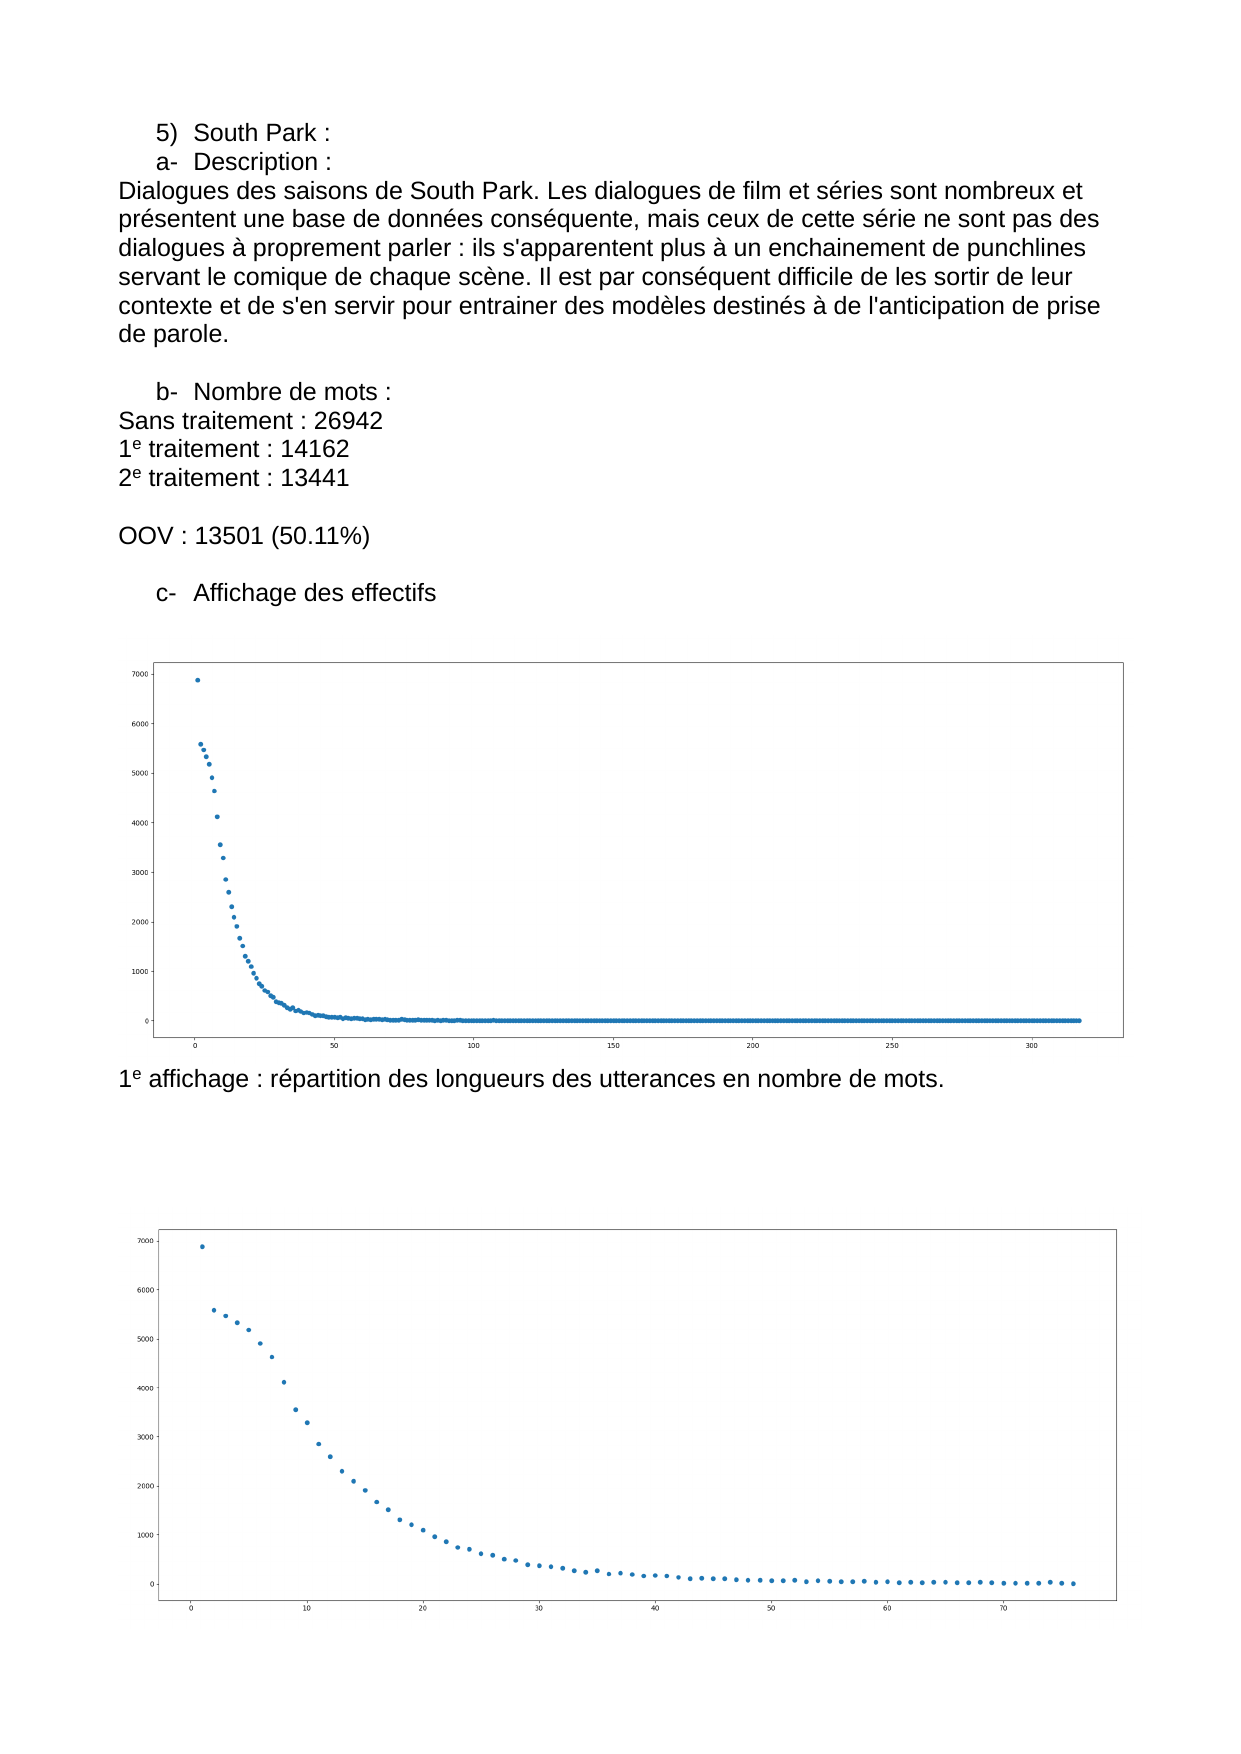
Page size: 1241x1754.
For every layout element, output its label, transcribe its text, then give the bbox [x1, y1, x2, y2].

list Affichage des effectifs [156, 578, 1122, 607]
text Sans traitement : 26942 [118, 406, 1122, 434]
list Nombre de mots : [156, 377, 1122, 406]
list Description : [156, 147, 1122, 176]
text 1e traitement : 14162 [118, 434, 1122, 463]
text OOV : 13501 (50.11%) [118, 521, 1122, 549]
text 1e affichage : répartition des longueurs des utterances en nombre de mots. [118, 1064, 1122, 1092]
text Dialogues des saisons de South Park. Les dialogues de film et séries sont nombreux et présentent une base de données conséquente, mais ceux de cette série ne sont pas des dialogues à proprement parler : ils s'apparentent plus à un enchainement de punchlines servant le comique de chaque scène. Il est par conséquent difficile de les sortir de leur contexte et de s'en servir pour entrainer des modèles destinés à de l'anticipation de prise de parole. [118, 176, 1122, 348]
text 2e traitement : 13441 [118, 463, 1122, 492]
list South Park : [156, 118, 1122, 147]
